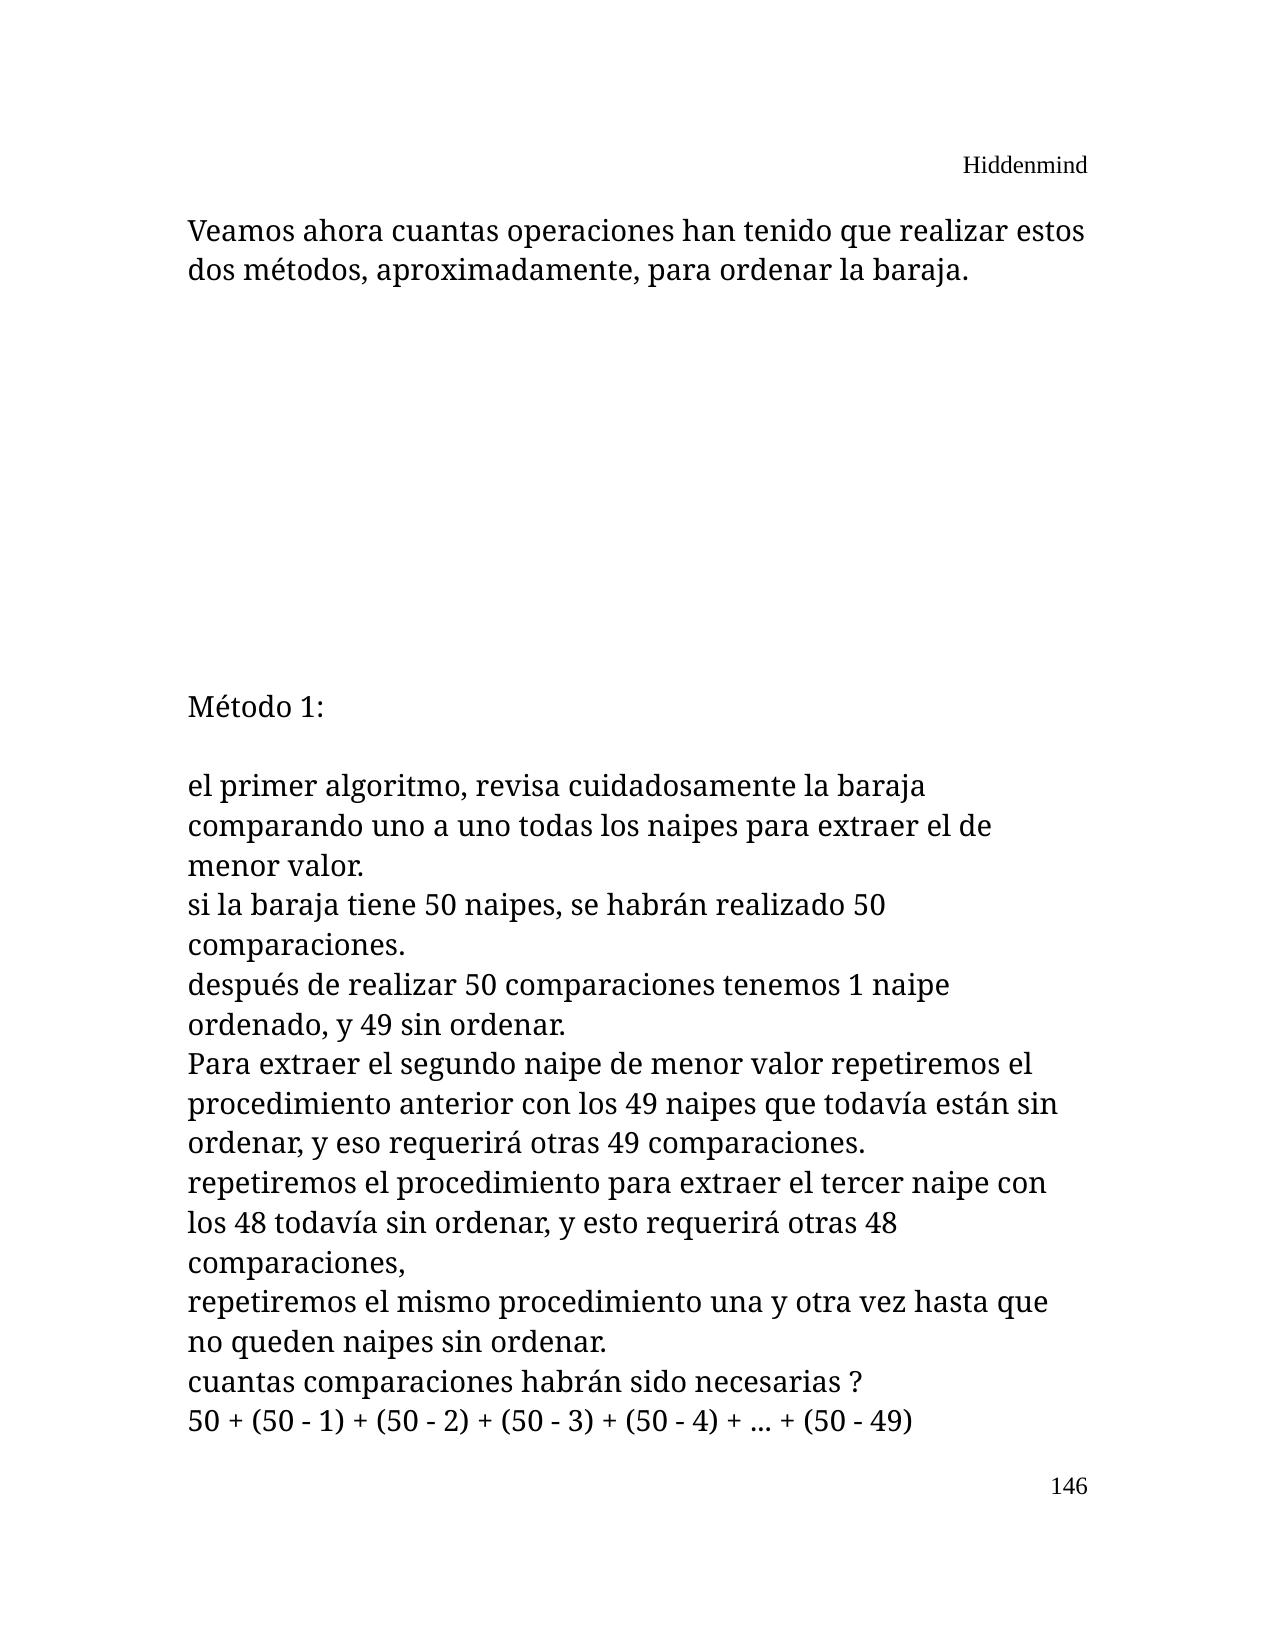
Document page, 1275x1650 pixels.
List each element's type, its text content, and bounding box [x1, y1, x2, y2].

text 50 + (50 - 1) + (50 - 2) + (50 - 3) + (50 - 4) + ... + (50 - 49) [187, 1401, 1087, 1440]
text el primer algoritmo, revisa cuidadosamente la baraja comparando uno a uno todas los naipes para extraer el de menor valor. [187, 766, 1087, 885]
text cuantas comparaciones habrán sido necesarias ? [187, 1361, 1087, 1401]
text Método 1: [187, 686, 1087, 726]
text Para extraer el segundo naipe de menor valor repetiremos el procedimiento anterior con los 49 naipes que todavía están sin ordenar, y eso requerirá otras 49 comparaciones. [187, 1043, 1087, 1162]
text Veamos ahora cuantas operaciones han tenido que realizar estos dos métodos, aproximadamente, para ordenar la baraja. [187, 210, 1087, 289]
text repetiremos el procedimiento para extraer el tercer naipe con los 48 todavía sin ordenar, y esto requerirá otras 48 comparaciones, [187, 1162, 1087, 1282]
text después de realizar 50 comparaciones tenemos 1 naipe ordenado, y 49 sin ordenar. [187, 964, 1087, 1043]
text si la baraja tiene 50 naipes, se habrán realizado 50 comparaciones. [187, 885, 1087, 964]
text repetiremos el mismo procedimiento una y otra vez hasta que no queden naipes sin ordenar. [187, 1282, 1087, 1361]
